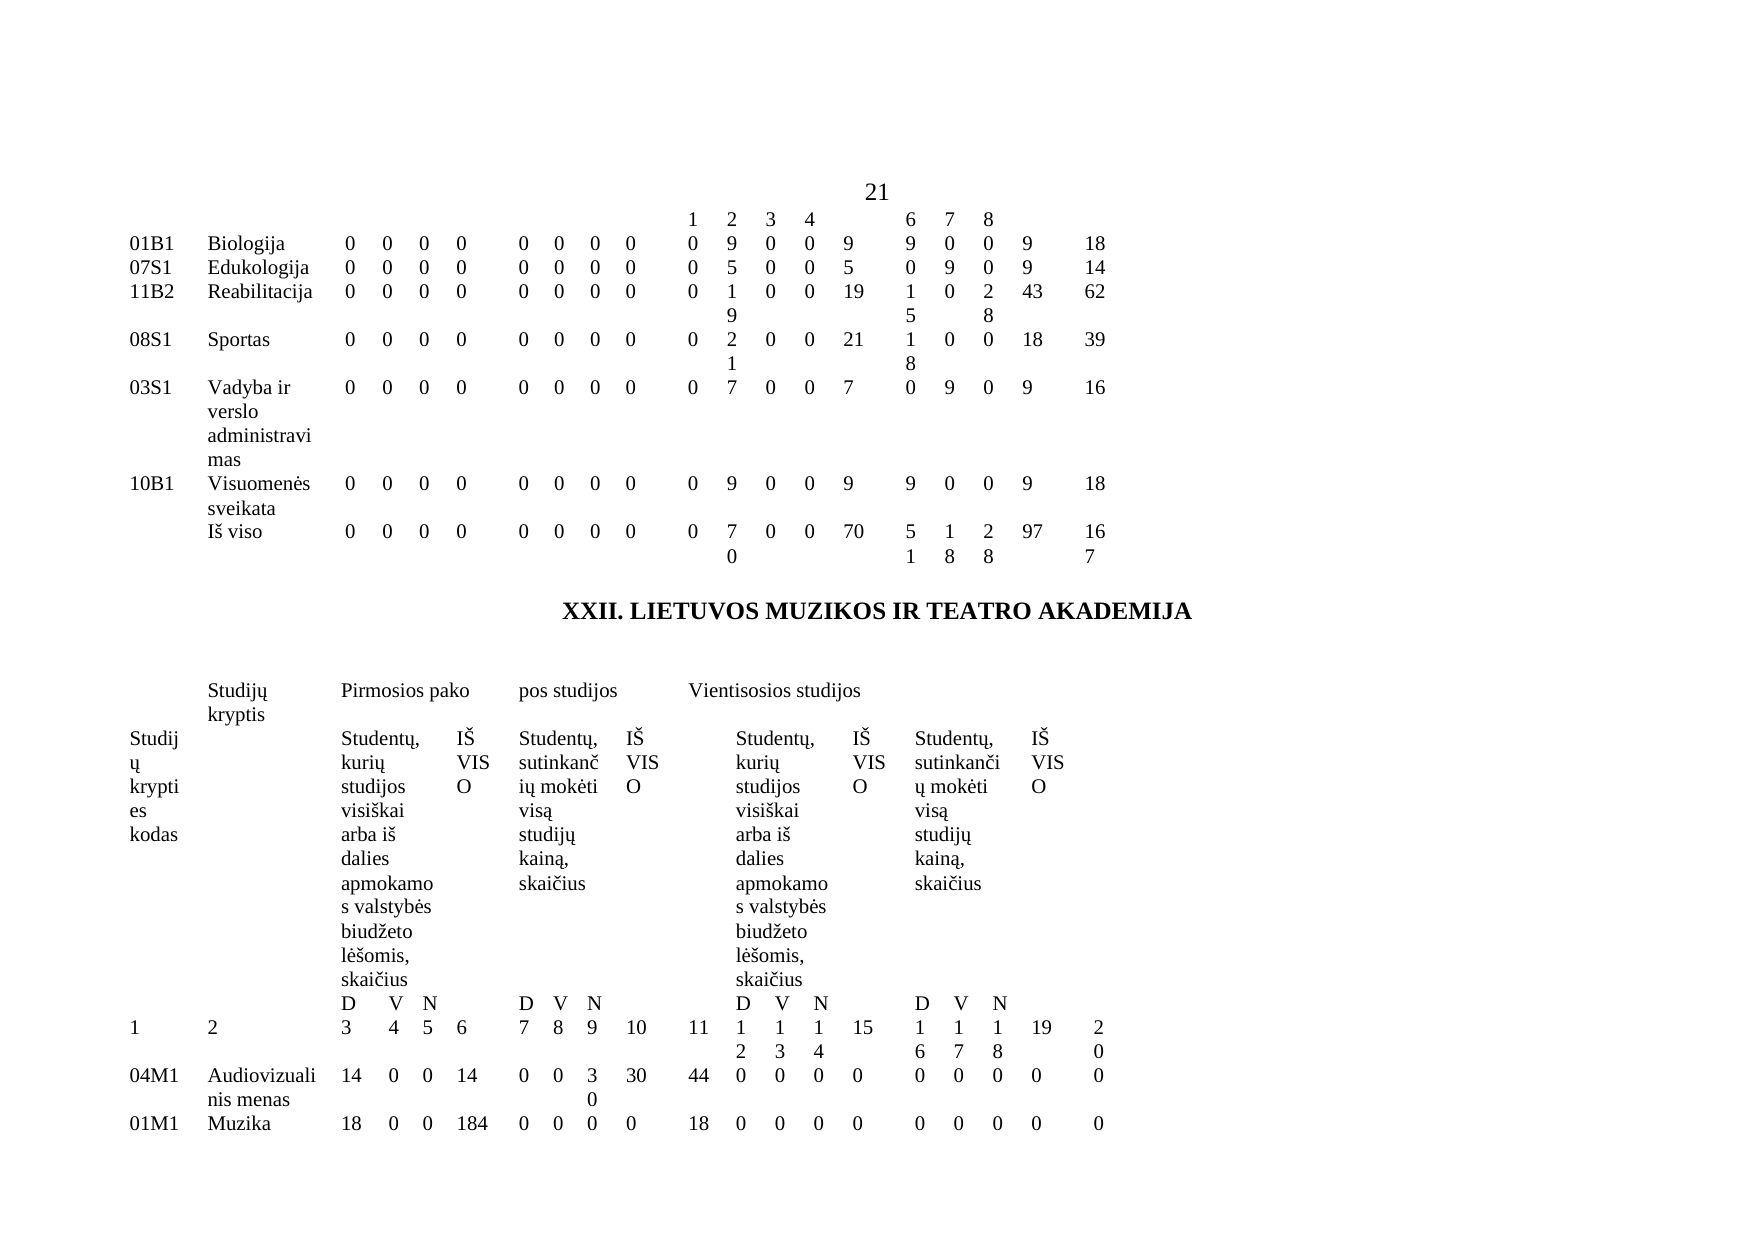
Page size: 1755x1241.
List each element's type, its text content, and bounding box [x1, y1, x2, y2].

table_cell 9 [894, 231, 933, 255]
table_cell [615, 991, 677, 1015]
table_cell 0 [903, 1063, 942, 1111]
table_cell 0 [508, 1111, 542, 1135]
table_cell 0 [334, 279, 371, 327]
table_cell 0 [507, 231, 543, 255]
table_cell 6 [445, 1015, 507, 1063]
table_cell 9 [1011, 255, 1073, 279]
table_cell 7 [508, 1015, 542, 1063]
table_cell [334, 207, 371, 231]
table_cell 14 [330, 1063, 377, 1111]
table_cell 0 [371, 255, 408, 279]
table_cell 0 [676, 231, 715, 255]
table_cell 0 [724, 1111, 763, 1135]
table_cell 0 [754, 520, 793, 568]
table_cell 0 [942, 1111, 981, 1135]
table_cell 16 [903, 1015, 942, 1063]
table_cell N [981, 991, 1020, 1015]
table_cell 0 [445, 231, 507, 255]
table_cell 0 [793, 520, 832, 568]
table_cell 0 [579, 375, 614, 471]
table_cell 0 [614, 255, 676, 279]
table_cell 18 [1073, 231, 1122, 255]
table_cell 14 [445, 1063, 507, 1111]
table_cell 0 [542, 1111, 576, 1135]
table_cell 9 [894, 471, 933, 519]
table_cell Studentų, sutinkančių mokėti visą studijų kainą, skaičius [903, 726, 1020, 991]
table_cell V [377, 991, 411, 1015]
table_cell Visuomenės sveikata [196, 471, 334, 519]
table_cell [408, 207, 445, 231]
table_cell [196, 991, 329, 1015]
table_cell 0 [543, 520, 578, 568]
table_cell 7 [832, 375, 894, 471]
table_cell Iš viso [196, 520, 334, 568]
table_cell 39 [1073, 327, 1122, 375]
table_cell pos studijos [508, 678, 677, 726]
table_cell 0 [754, 255, 793, 279]
text XXII. LIETUVOS MUZIKOS IR TEATRO AKADEMIJA [118, 596, 1636, 625]
table_cell 9 [1011, 375, 1073, 471]
table_cell 0 [972, 231, 1011, 255]
table_cell 13 [763, 1015, 802, 1063]
table_cell 0 [972, 471, 1011, 519]
table_cell 0 [793, 327, 832, 375]
table_cell 4 [793, 207, 832, 231]
table_cell 18 [933, 520, 972, 568]
table_cell 18 [677, 1111, 724, 1135]
table_cell 07S1 [118, 255, 196, 279]
table_cell 20 [1082, 1015, 1122, 1063]
table_cell 0 [445, 471, 507, 519]
table_cell 9 [832, 471, 894, 519]
table_cell 0 [933, 279, 972, 327]
table_cell 0 [894, 255, 933, 279]
table_cell 0 [981, 1111, 1020, 1135]
table_cell 0 [507, 520, 543, 568]
table_cell 0 [445, 327, 507, 375]
table_cell 0 [579, 231, 614, 255]
table_cell [507, 207, 543, 231]
table_cell 0 [445, 255, 507, 279]
table_cell 0 [793, 279, 832, 327]
table_cell 7 [933, 207, 972, 231]
table_cell [579, 207, 614, 231]
table_cell 0 [579, 327, 614, 375]
table_cell Sportas [196, 327, 334, 375]
table_cell 0 [408, 520, 445, 568]
table_cell 0 [411, 1111, 445, 1135]
table_cell 19 [715, 279, 754, 327]
table_cell [1011, 207, 1073, 231]
table_cell 0 [614, 471, 676, 519]
table_cell [543, 207, 578, 231]
table_cell 18 [1011, 327, 1073, 375]
table_cell 97 [1011, 520, 1073, 568]
table_cell [196, 207, 334, 231]
table_cell 0 [371, 375, 408, 471]
table_cell 0 [754, 231, 793, 255]
table_cell 9 [832, 231, 894, 255]
table_cell 11B2 [118, 279, 196, 327]
table_cell 08S1 [118, 327, 196, 375]
table_cell IŠ VISO [1020, 726, 1082, 991]
table_cell 0 [614, 520, 676, 568]
table_cell [841, 991, 903, 1015]
table_cell 12 [724, 1015, 763, 1063]
table_cell 0 [676, 327, 715, 375]
table_cell 0 [411, 1063, 445, 1111]
table_cell 0 [1020, 1111, 1082, 1135]
table_cell V [763, 991, 802, 1015]
table_cell [1082, 726, 1122, 991]
table_cell 70 [832, 520, 894, 568]
table_cell N [576, 991, 614, 1015]
table_cell Vientisosios studijos [677, 678, 1020, 726]
table_cell 0 [614, 231, 676, 255]
table_cell 0 [933, 327, 972, 375]
table_cell 62 [1073, 279, 1122, 327]
table_cell 0 [508, 1063, 542, 1111]
table_cell 1 [118, 1015, 196, 1063]
table_cell 0 [614, 327, 676, 375]
table_cell 0 [507, 471, 543, 519]
table_cell V [542, 991, 576, 1015]
table_cell 3 [330, 1015, 377, 1063]
table_cell 9 [576, 1015, 614, 1063]
table_cell [1073, 207, 1122, 231]
table_cell 0 [408, 279, 445, 327]
table_cell 0 [371, 520, 408, 568]
table_cell Audiovizualinis menas [196, 1063, 329, 1111]
table_cell Studijų kryptis [196, 678, 329, 726]
table_cell 0 [334, 231, 371, 255]
table_cell D [330, 991, 377, 1015]
table_cell 04M1 [118, 1063, 196, 1111]
table_cell 0 [377, 1111, 411, 1135]
table_cell 6 [894, 207, 933, 231]
table_cell 0 [579, 471, 614, 519]
table_cell Studentų, kurių studijos visiškai arba iš dalies apmokamos valstybės biudžeto lėšomis, skaičius [330, 726, 445, 991]
table_cell 0 [754, 327, 793, 375]
table_cell 0 [981, 1063, 1020, 1111]
table_cell 0 [507, 375, 543, 471]
table_cell D [724, 991, 763, 1015]
table_cell 9 [715, 231, 754, 255]
table_cell [371, 207, 408, 231]
table_cell 0 [408, 327, 445, 375]
table_cell 30 [615, 1063, 677, 1111]
table_cell 0 [972, 255, 1011, 279]
table_cell 9 [1011, 471, 1073, 519]
table_cell [614, 207, 676, 231]
table_cell Studentų, sutinkančių mokėti visą studijų kainą, skaičius [508, 726, 614, 991]
table_cell 0 [615, 1111, 677, 1135]
table_cell 5 [832, 255, 894, 279]
table_cell Pirmosios pako [330, 678, 507, 726]
table_cell 0 [933, 231, 972, 255]
table_cell 0 [676, 279, 715, 327]
table_cell D [903, 991, 942, 1015]
table_cell [118, 520, 196, 568]
table_cell 0 [763, 1063, 802, 1111]
table_cell 0 [903, 1111, 942, 1135]
table_cell 0 [676, 255, 715, 279]
table_cell 01B1 [118, 231, 196, 255]
table_cell 9 [715, 471, 754, 519]
table_cell 0 [334, 471, 371, 519]
table_cell 0 [408, 471, 445, 519]
table_cell 0 [793, 255, 832, 279]
table_cell [832, 207, 894, 231]
table_cell 0 [408, 255, 445, 279]
table_cell 0 [1020, 1063, 1082, 1111]
table_cell Studijų krypties kodas [118, 726, 196, 991]
table_cell [445, 207, 507, 231]
table_cell 0 [802, 1111, 841, 1135]
table_cell 17 [942, 1015, 981, 1063]
table_cell 0 [445, 375, 507, 471]
table_cell 0 [676, 375, 715, 471]
table_cell 0 [408, 375, 445, 471]
table_cell 2 [715, 207, 754, 231]
table_cell 0 [543, 327, 578, 375]
table_cell 0 [579, 279, 614, 327]
table_cell 15 [841, 1015, 903, 1063]
table_cell 2 [196, 1015, 329, 1063]
table_cell 18 [330, 1111, 377, 1135]
table_cell 4 [377, 1015, 411, 1063]
table_cell 0 [445, 520, 507, 568]
table_cell 0 [754, 471, 793, 519]
table_cell 0 [894, 375, 933, 471]
table_cell [677, 726, 724, 991]
table_cell 0 [334, 375, 371, 471]
table_cell 0 [793, 231, 832, 255]
table_cell 5 [715, 255, 754, 279]
table_cell [1082, 991, 1122, 1015]
table_cell 0 [408, 231, 445, 255]
table_cell Biologija [196, 231, 334, 255]
table_cell 0 [507, 279, 543, 327]
table_cell 44 [677, 1063, 724, 1111]
table_cell [445, 991, 507, 1015]
table_cell 0 [614, 375, 676, 471]
table_cell 03S1 [118, 375, 196, 471]
table_cell 14 [802, 1015, 841, 1063]
table_cell 0 [841, 1111, 903, 1135]
table_cell N [411, 991, 445, 1015]
table_cell 28 [972, 279, 1011, 327]
table_cell 0 [579, 255, 614, 279]
table_cell 0 [793, 471, 832, 519]
table_cell D [508, 991, 542, 1015]
table_cell 19 [832, 279, 894, 327]
table_cell 9 [1011, 231, 1073, 255]
table_cell 10 [615, 1015, 677, 1063]
table_cell 18 [894, 327, 933, 375]
table_cell Studentų, kurių studijos visiškai arba iš dalies apmokamos valstybės biudžeto lėšomis, skaičius [724, 726, 841, 991]
table_cell 70 [715, 520, 754, 568]
table_cell 0 [334, 255, 371, 279]
table_cell 0 [724, 1063, 763, 1111]
table_cell 16 [1073, 375, 1122, 471]
table_cell [118, 678, 196, 726]
table_cell 21 [715, 327, 754, 375]
table_cell 0 [543, 471, 578, 519]
table_cell V [942, 991, 981, 1015]
table_cell Reabilitacija [196, 279, 334, 327]
table_cell 0 [972, 327, 1011, 375]
table_cell 0 [371, 231, 408, 255]
table_cell 0 [543, 375, 578, 471]
table_cell [196, 726, 329, 991]
table_cell 21 [832, 327, 894, 375]
table_cell 0 [754, 375, 793, 471]
table_cell 10B1 [118, 471, 196, 519]
table_cell 0 [933, 471, 972, 519]
table_cell 0 [543, 231, 578, 255]
table_cell 5 [411, 1015, 445, 1063]
table_cell 0 [676, 520, 715, 568]
table_cell 0 [542, 1063, 576, 1111]
table_cell 8 [542, 1015, 576, 1063]
table_cell 0 [371, 327, 408, 375]
table_cell [1020, 678, 1082, 726]
table_cell 15 [894, 279, 933, 327]
table_header [118, 654, 1122, 678]
table_cell IŠ VISO [445, 726, 507, 991]
table_cell [677, 991, 724, 1015]
table_cell 0 [377, 1063, 411, 1111]
table_cell [1082, 678, 1122, 726]
table_cell 0 [754, 279, 793, 327]
table_cell 0 [1082, 1111, 1122, 1135]
table_cell 167 [1073, 520, 1122, 568]
table_cell 0 [802, 1063, 841, 1111]
table_cell 0 [543, 279, 578, 327]
table_cell 9 [933, 255, 972, 279]
table_cell 0 [1082, 1063, 1122, 1111]
table_cell 0 [841, 1063, 903, 1111]
table_cell 8 [972, 207, 1011, 231]
table_cell 0 [371, 471, 408, 519]
table_cell 0 [676, 471, 715, 519]
table_cell 19 [1020, 1015, 1082, 1063]
table_cell 11 [677, 1015, 724, 1063]
table_cell 51 [894, 520, 933, 568]
table_cell 0 [576, 1111, 614, 1135]
table_cell 30 [576, 1063, 614, 1111]
table_cell 43 [1011, 279, 1073, 327]
table_cell 0 [445, 279, 507, 327]
table_cell 0 [763, 1111, 802, 1135]
table_cell [118, 991, 196, 1015]
table_cell 01M1 [118, 1111, 196, 1135]
table_cell Edukologija [196, 255, 334, 279]
table_cell 0 [793, 375, 832, 471]
table_cell [118, 207, 196, 231]
table_cell 0 [972, 375, 1011, 471]
table_cell 0 [334, 520, 371, 568]
table_cell 0 [579, 520, 614, 568]
table_cell 1 [676, 207, 715, 231]
table_cell 0 [614, 279, 676, 327]
table_cell 0 [543, 255, 578, 279]
table_cell 14 [1073, 255, 1122, 279]
table_cell 28 [972, 520, 1011, 568]
table_cell 0 [371, 279, 408, 327]
table_cell 7 [715, 375, 754, 471]
table_cell Vadyba ir verslo administravimas [196, 375, 334, 471]
table_cell N [802, 991, 841, 1015]
table_cell 18 [981, 1015, 1020, 1063]
table_cell 3 [754, 207, 793, 231]
table_cell 9 [933, 375, 972, 471]
table_cell 0 [334, 327, 371, 375]
table_cell 18 [1073, 471, 1122, 519]
table_cell 0 [942, 1063, 981, 1111]
table_cell Muzika [196, 1111, 329, 1135]
table_cell 0 [507, 255, 543, 279]
table_cell IŠ VISO [615, 726, 677, 991]
table_cell 184 [445, 1111, 507, 1135]
table_cell 0 [507, 327, 543, 375]
table_cell [1020, 991, 1082, 1015]
table_cell IŠ VISO [841, 726, 903, 991]
